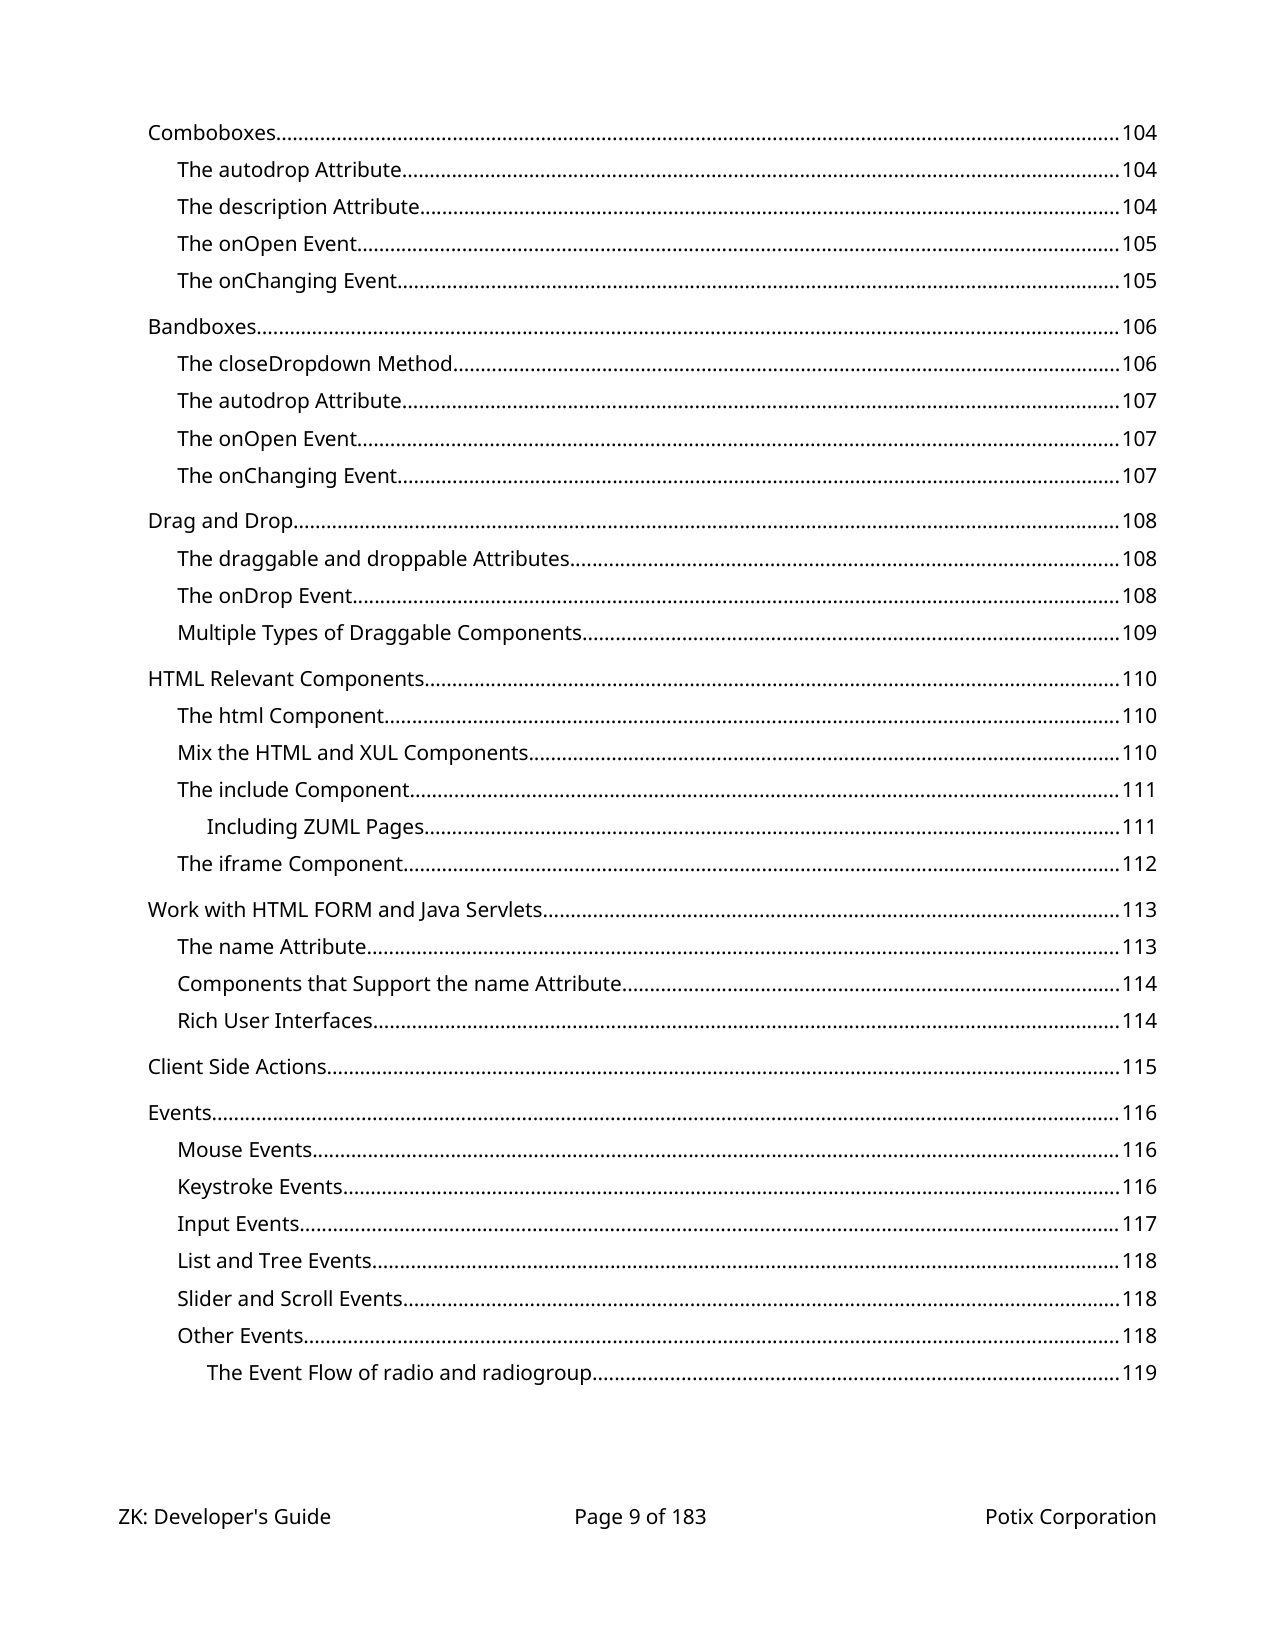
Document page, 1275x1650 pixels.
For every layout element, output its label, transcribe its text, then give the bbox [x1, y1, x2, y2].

text The closeDropdown Method 106 [177, 349, 1157, 378]
text Mix the HTML and XUL Components 110 [177, 738, 1157, 766]
text Input Events 117 [177, 1209, 1157, 1238]
text The autodrop Attribute 107 [177, 387, 1157, 415]
text Multiple Types of Draggable Components 109 [177, 618, 1157, 646]
text The name Attribute 113 [177, 932, 1157, 961]
text Rich User Interfaces 114 [177, 1006, 1157, 1035]
text The Event Flow of radio and radiogroup 119 [207, 1358, 1157, 1386]
text Work with HTML FORM and Java Servlets 113 [148, 895, 1157, 923]
text The description Attribute 104 [177, 192, 1157, 221]
text The include Component 111 [177, 775, 1157, 803]
text The onChanging Event 105 [177, 266, 1157, 295]
text Mouse Events 116 [177, 1135, 1157, 1164]
text Components that Support the name Attribute 114 [177, 969, 1157, 998]
text Slider and Scroll Events 118 [177, 1284, 1157, 1312]
text Other Events 118 [177, 1321, 1157, 1349]
text List and Tree Events 118 [177, 1247, 1157, 1275]
text The onOpen Event 105 [177, 229, 1157, 258]
text The draggable and droppable Attributes 108 [177, 544, 1157, 572]
text The autodrop Attribute 104 [177, 155, 1157, 183]
text Comboboxes 104 [148, 118, 1157, 146]
text HTML Relevant Components 110 [148, 664, 1157, 692]
text Drag and Drop 108 [148, 507, 1157, 535]
text Events 116 [148, 1098, 1157, 1127]
text The onDrop Event 108 [177, 581, 1157, 609]
text Client Side Actions 115 [148, 1052, 1157, 1081]
text The onChanging Event 107 [177, 461, 1157, 489]
text The html Component 110 [177, 701, 1157, 729]
text The onOpen Event 107 [177, 424, 1157, 452]
text Bandboxes 106 [148, 312, 1157, 341]
text Keystroke Events 116 [177, 1172, 1157, 1201]
text Including ZUML Pages 111 [207, 812, 1157, 840]
text The iframe Component 112 [177, 849, 1157, 877]
